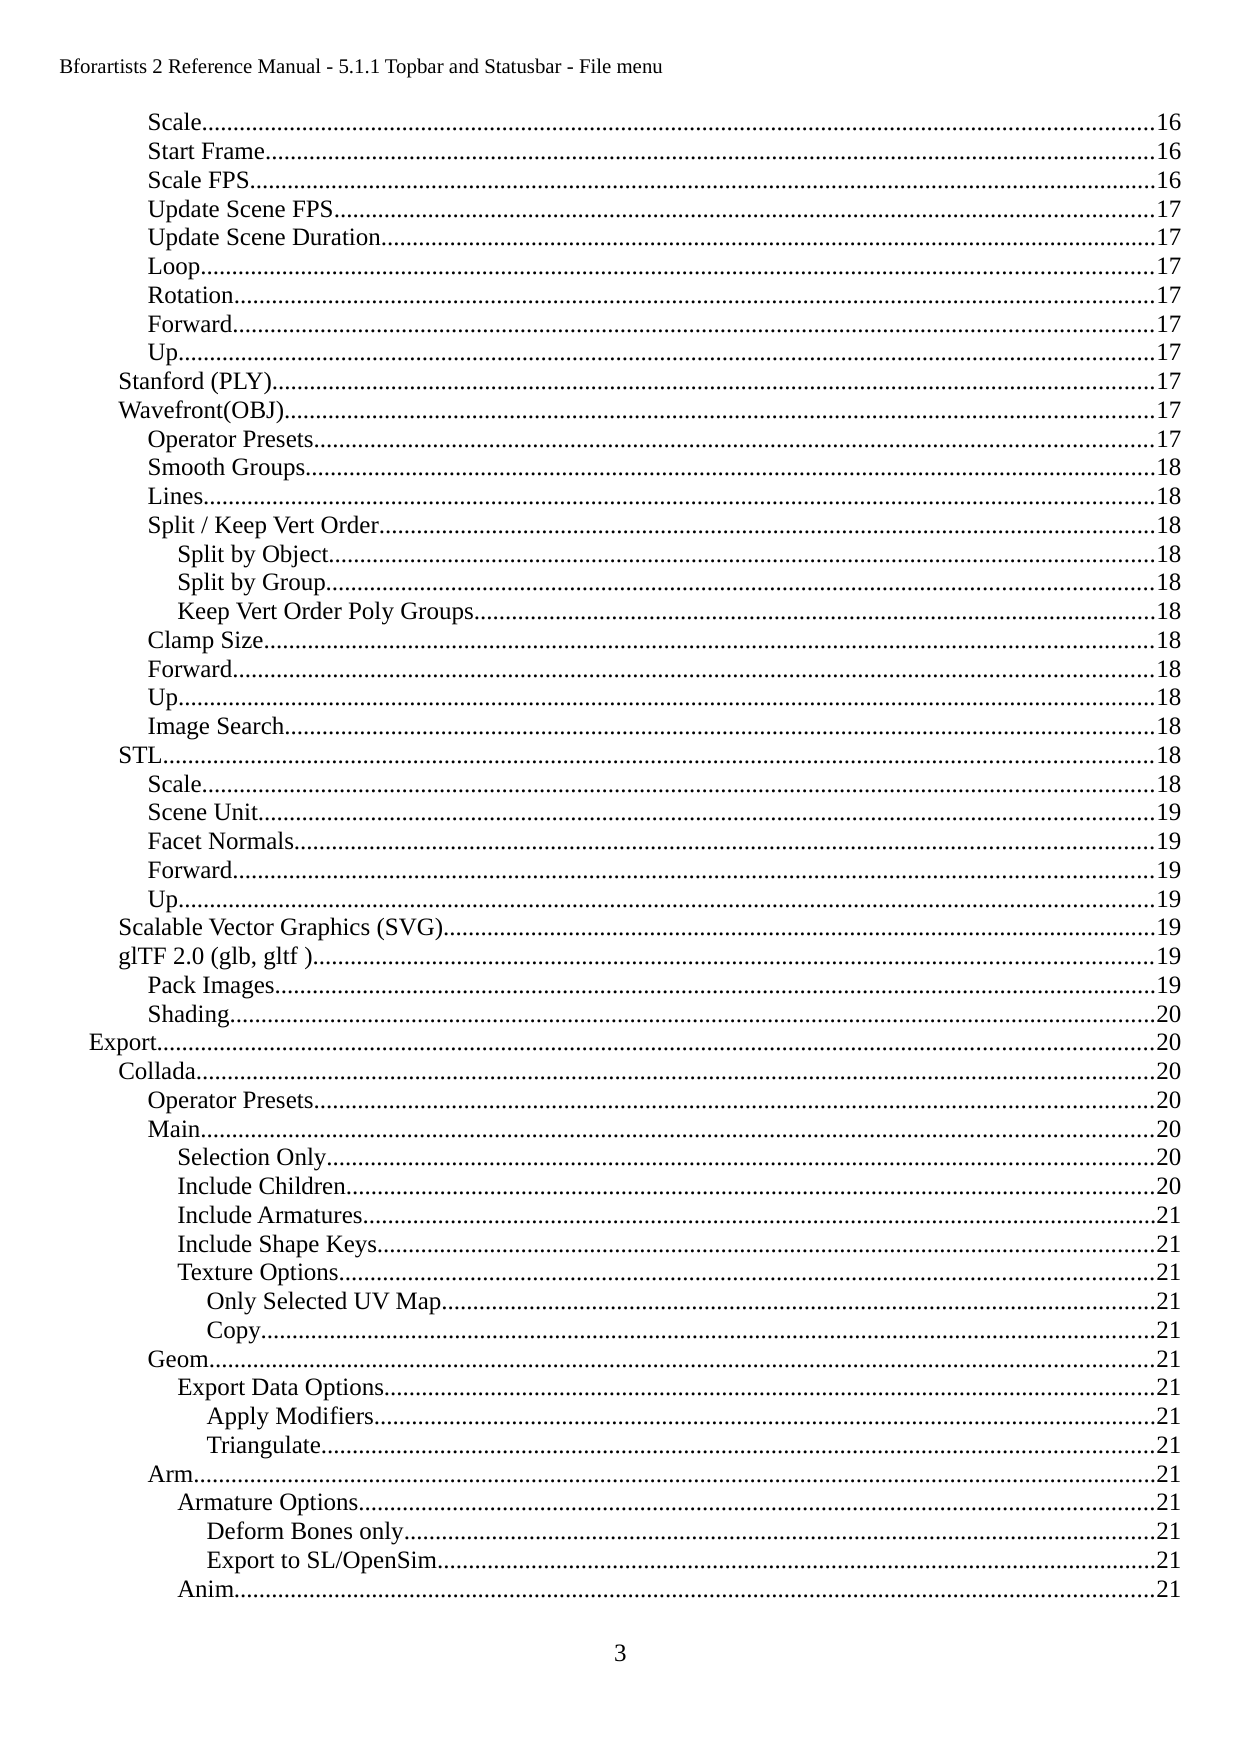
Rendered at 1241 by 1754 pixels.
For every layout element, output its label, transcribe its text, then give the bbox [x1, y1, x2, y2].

text Shading 20 [147, 999, 1181, 1027]
text Image Search 18 [147, 711, 1181, 740]
text Operator Presets 17 [147, 424, 1181, 452]
text Scalable Vector Graphics (SVG) 19 [118, 912, 1181, 941]
text Keep Vert Order Poly Groups 18 [177, 596, 1181, 625]
text Include Armatures 21 [177, 1200, 1181, 1229]
text Split by Object 18 [177, 539, 1181, 567]
text Armature Options 21 [177, 1487, 1181, 1516]
text Scale 16 [147, 107, 1181, 136]
text Split / Keep Vert Order 18 [147, 510, 1181, 539]
text Split by Group 18 [177, 567, 1181, 596]
text Scene Unit 19 [147, 797, 1181, 826]
text Anim 21 [177, 1574, 1181, 1602]
text Export 20 [88, 1027, 1181, 1056]
text Include Children 20 [177, 1171, 1181, 1200]
text Include Shape Keys 21 [177, 1229, 1181, 1257]
text Up 17 [147, 337, 1181, 366]
text Geom 21 [147, 1344, 1181, 1372]
text Arm 21 [147, 1459, 1181, 1487]
text Apply Modifiers 21 [206, 1401, 1181, 1430]
text Clamp Size 18 [147, 625, 1181, 654]
text Up 18 [147, 682, 1181, 711]
text Forward 17 [147, 309, 1181, 337]
text Forward 18 [147, 654, 1181, 682]
text Update Scene Duration 17 [147, 222, 1181, 251]
text Facet Normals 19 [147, 826, 1181, 855]
text Scale FPS 16 [147, 165, 1181, 194]
text Export Data Options 21 [177, 1372, 1181, 1401]
text Only Selected UV Map 21 [206, 1286, 1181, 1315]
text Update Scene FPS 17 [147, 194, 1181, 222]
text Deform Bones only 21 [206, 1516, 1181, 1545]
text Texture Options 21 [177, 1257, 1181, 1286]
text Collada 20 [118, 1056, 1181, 1085]
text Operator Presets 20 [147, 1085, 1181, 1114]
text Main 20 [147, 1114, 1181, 1142]
text Lines 18 [147, 481, 1181, 510]
text STL 18 [118, 740, 1181, 769]
text Stanford (PLY) 17 [118, 366, 1181, 395]
text Wavefront(OBJ) 17 [118, 395, 1181, 424]
text Selection Only 20 [177, 1142, 1181, 1171]
text Scale 18 [147, 769, 1181, 797]
text Export to SL/OpenSim 21 [206, 1545, 1181, 1574]
text Rotation 17 [147, 280, 1181, 309]
text Up 19 [147, 884, 1181, 912]
text Pack Images 19 [147, 970, 1181, 999]
text Smooth Groups 18 [147, 452, 1181, 481]
text Triangulate 21 [206, 1430, 1181, 1459]
text Forward 19 [147, 855, 1181, 884]
text Loop 17 [147, 251, 1181, 280]
text Copy 21 [206, 1315, 1181, 1344]
text glTF 2.0 (glb, gltf ) 19 [118, 941, 1181, 970]
text Start Frame 16 [147, 136, 1181, 165]
